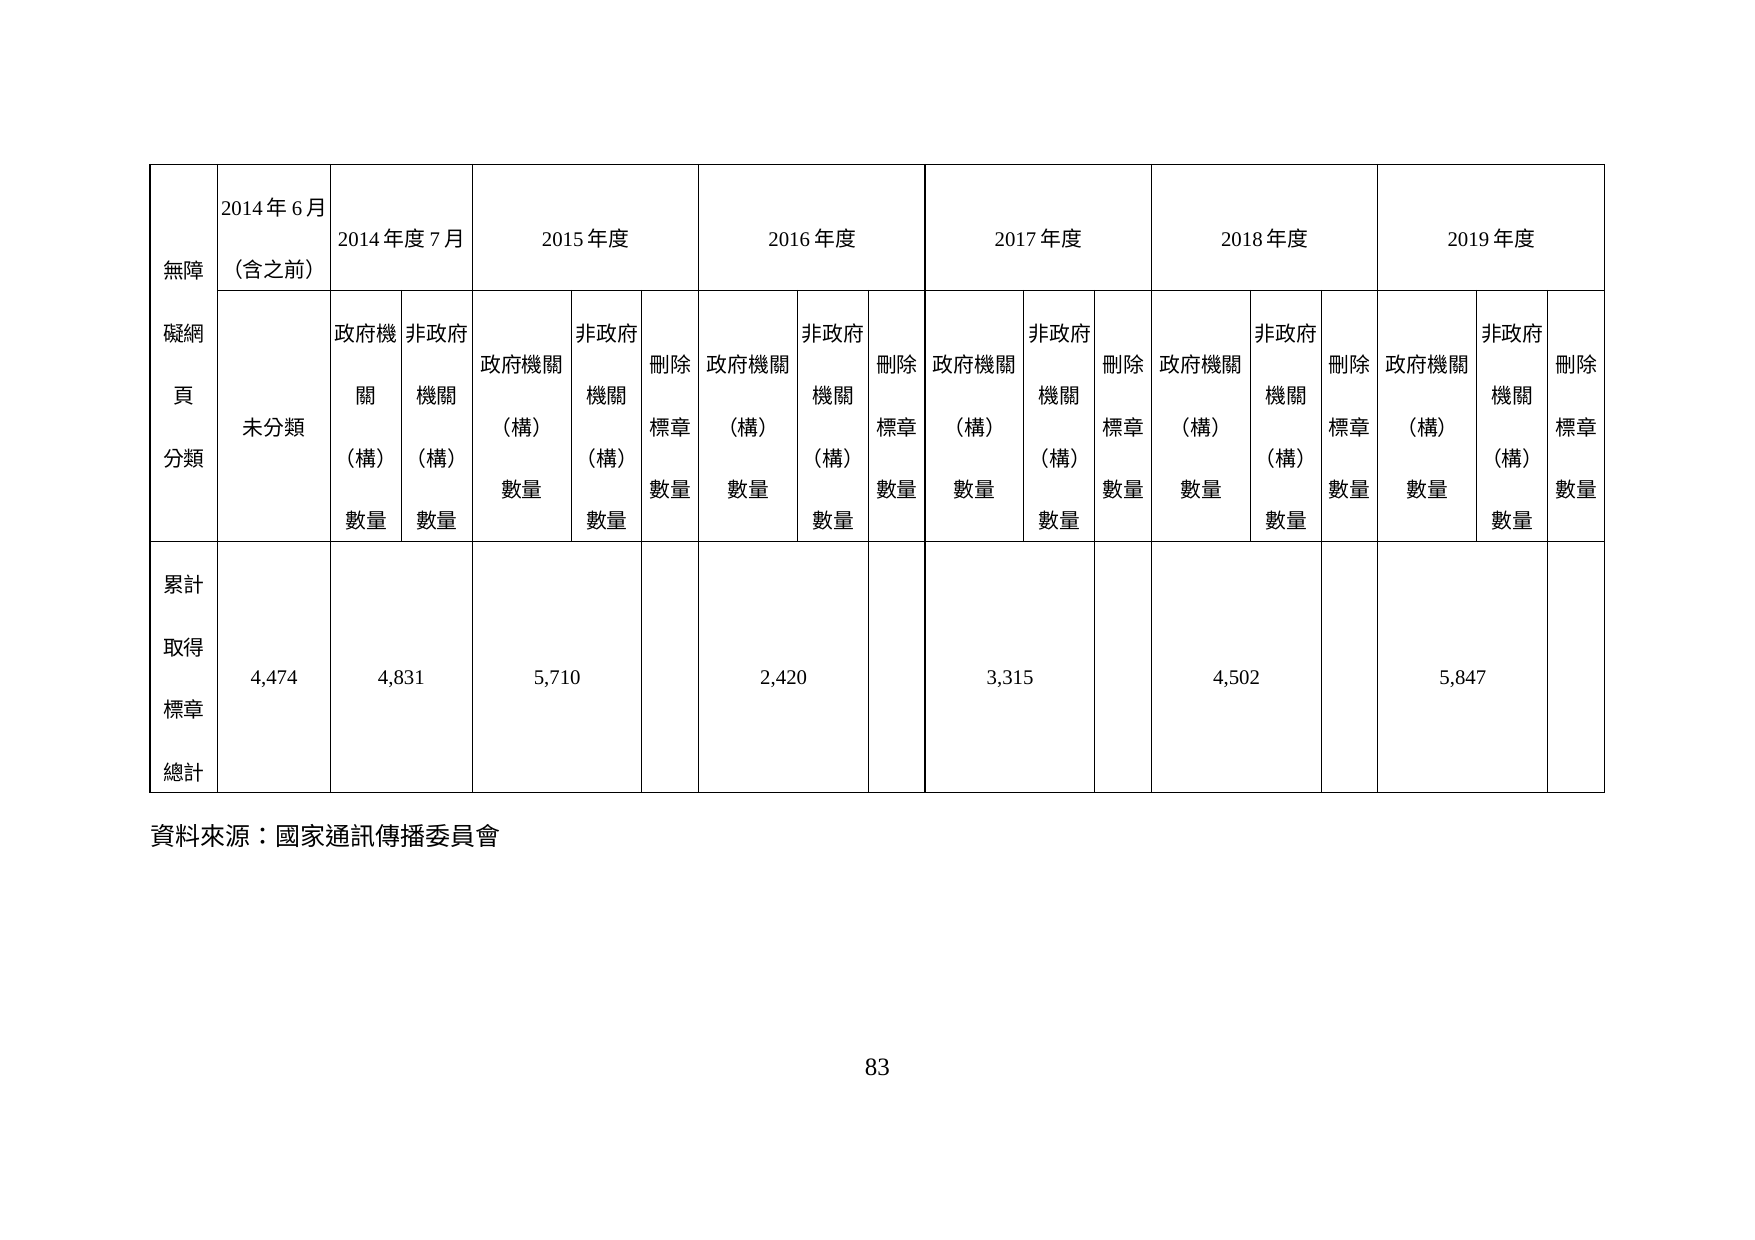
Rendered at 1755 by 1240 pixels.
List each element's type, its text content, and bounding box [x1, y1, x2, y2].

table_header 2015年度 [473, 165, 698, 290]
table_cell 5,847 [1378, 542, 1547, 792]
table_cell [1322, 542, 1377, 792]
table_cell 3,315 [926, 542, 1094, 792]
table_cell 政府機關（構） 數量 [1152, 291, 1250, 541]
table_cell 政府機關（構） 數量 [699, 291, 797, 541]
table_cell 4,502 [1152, 542, 1321, 792]
table_cell 非政府機關（構）數量 [1024, 291, 1094, 541]
table_cell [1095, 542, 1151, 792]
table_cell 政府機關（構）數量 [331, 291, 401, 541]
table_cell 非政府機關（構）數量 [1477, 291, 1547, 541]
table_cell 刪除標章數量 [1322, 291, 1377, 541]
table_cell 5,710 [473, 542, 641, 792]
table_cell 未分類 [218, 291, 330, 541]
table_cell 刪除標章數量 [642, 291, 698, 541]
table_header 無障礙網頁 分類 [151, 165, 217, 541]
table_cell 政府機關（構） 數量 [926, 291, 1023, 541]
text 資料來源：國家通訊傳播委員會 [150, 793, 1604, 855]
table_header 2017年度 [926, 165, 1151, 290]
table_cell 2,420 [699, 542, 868, 792]
table_cell 刪除標章數量 [869, 291, 924, 541]
table_cell 刪除標章數量 [1095, 291, 1151, 541]
table_cell 政府機關（構） 數量 [1378, 291, 1476, 541]
table_cell 政府機關（構） 數量 [473, 291, 571, 541]
table_cell 累計取得標章總計 [151, 542, 217, 792]
table_header 2014年度7月 [331, 165, 472, 290]
table_cell 4,474 [218, 542, 330, 792]
table_cell [642, 542, 698, 792]
table_cell [1548, 542, 1604, 792]
table_header 2016年度 [699, 165, 924, 290]
table_cell 非政府機關（構）數量 [1251, 291, 1321, 541]
table_cell 非政府機關（構）數量 [402, 291, 472, 541]
table_header 2014年6月（含之前） [218, 165, 330, 290]
table_cell [869, 542, 924, 792]
table_cell 非政府機關（構）數量 [798, 291, 868, 541]
table_cell 非政府機關（構）數量 [572, 291, 641, 541]
table_cell 4,831 [331, 542, 472, 792]
table_header 2018年度 [1152, 165, 1377, 290]
table_header 2019年度 [1378, 165, 1604, 290]
table_cell 刪除標章數量 [1548, 291, 1604, 541]
